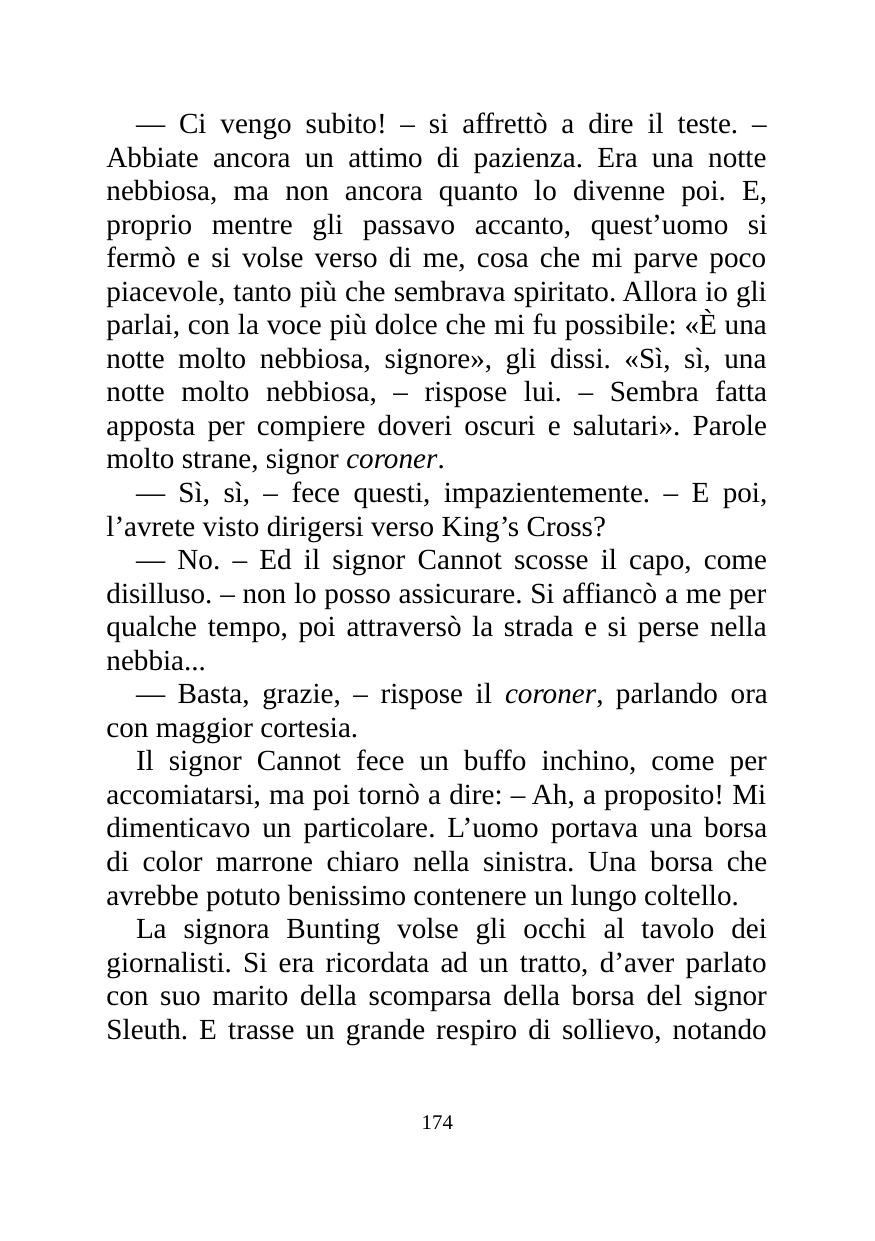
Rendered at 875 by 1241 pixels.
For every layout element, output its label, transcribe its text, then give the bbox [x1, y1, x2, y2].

text — No. – Ed il signor Cannot scosse il capo, come disilluso. – non lo posso assicurare. Si affiancò a me per qualche tempo, poi attraversò la strada e si perse nella nebbia... [106, 542, 768, 676]
text La signora Bunting volse gli occhi al tavolo dei giornalisti. Si era ricordata ad un tratto, d’aver parlato con suo marito della scomparsa della borsa del signor Sleuth. E trasse un grande respiro di sollievo, notando [106, 911, 768, 1045]
text Il signor Cannot fece un buffo inchino, come per accomiatarsi, ma poi tornò a dire: – Ah, a proposito! Mi dimenticavo un particolare. L’uomo portava una borsa di color marrone chiaro nella sinistra. Una borsa che avrebbe potuto benissimo contenere un lungo coltello. [106, 743, 768, 911]
text — Basta, grazie, – rispose il coroner, parlando ora con maggior cortesia. [106, 676, 768, 743]
text — Sì, sì, – fece questi, impazientemente. – E poi, l’avrete visto dirigersi verso King’s Cross? [106, 475, 768, 542]
text — Ci vengo subito! – si affrettò a dire il teste. – Abbiate ancora un attimo di pazienza. Era una notte nebbiosa, ma non ancora quanto lo divenne poi. E, proprio mentre gli passavo accanto, quest’uomo si fermò e si volse verso di me, cosa che mi parve poco piacevole, tanto più che sembrava spiritato. Allora io gli parlai, con la voce più dolce che mi fu possibile: «È una notte molto nebbiosa, signore», gli dissi. «Sì, sì, una notte molto nebbiosa, – rispose lui. – Sembra fatta apposta per compiere doveri oscuri e salutari». Parole molto strane, signor coroner. [106, 106, 768, 475]
